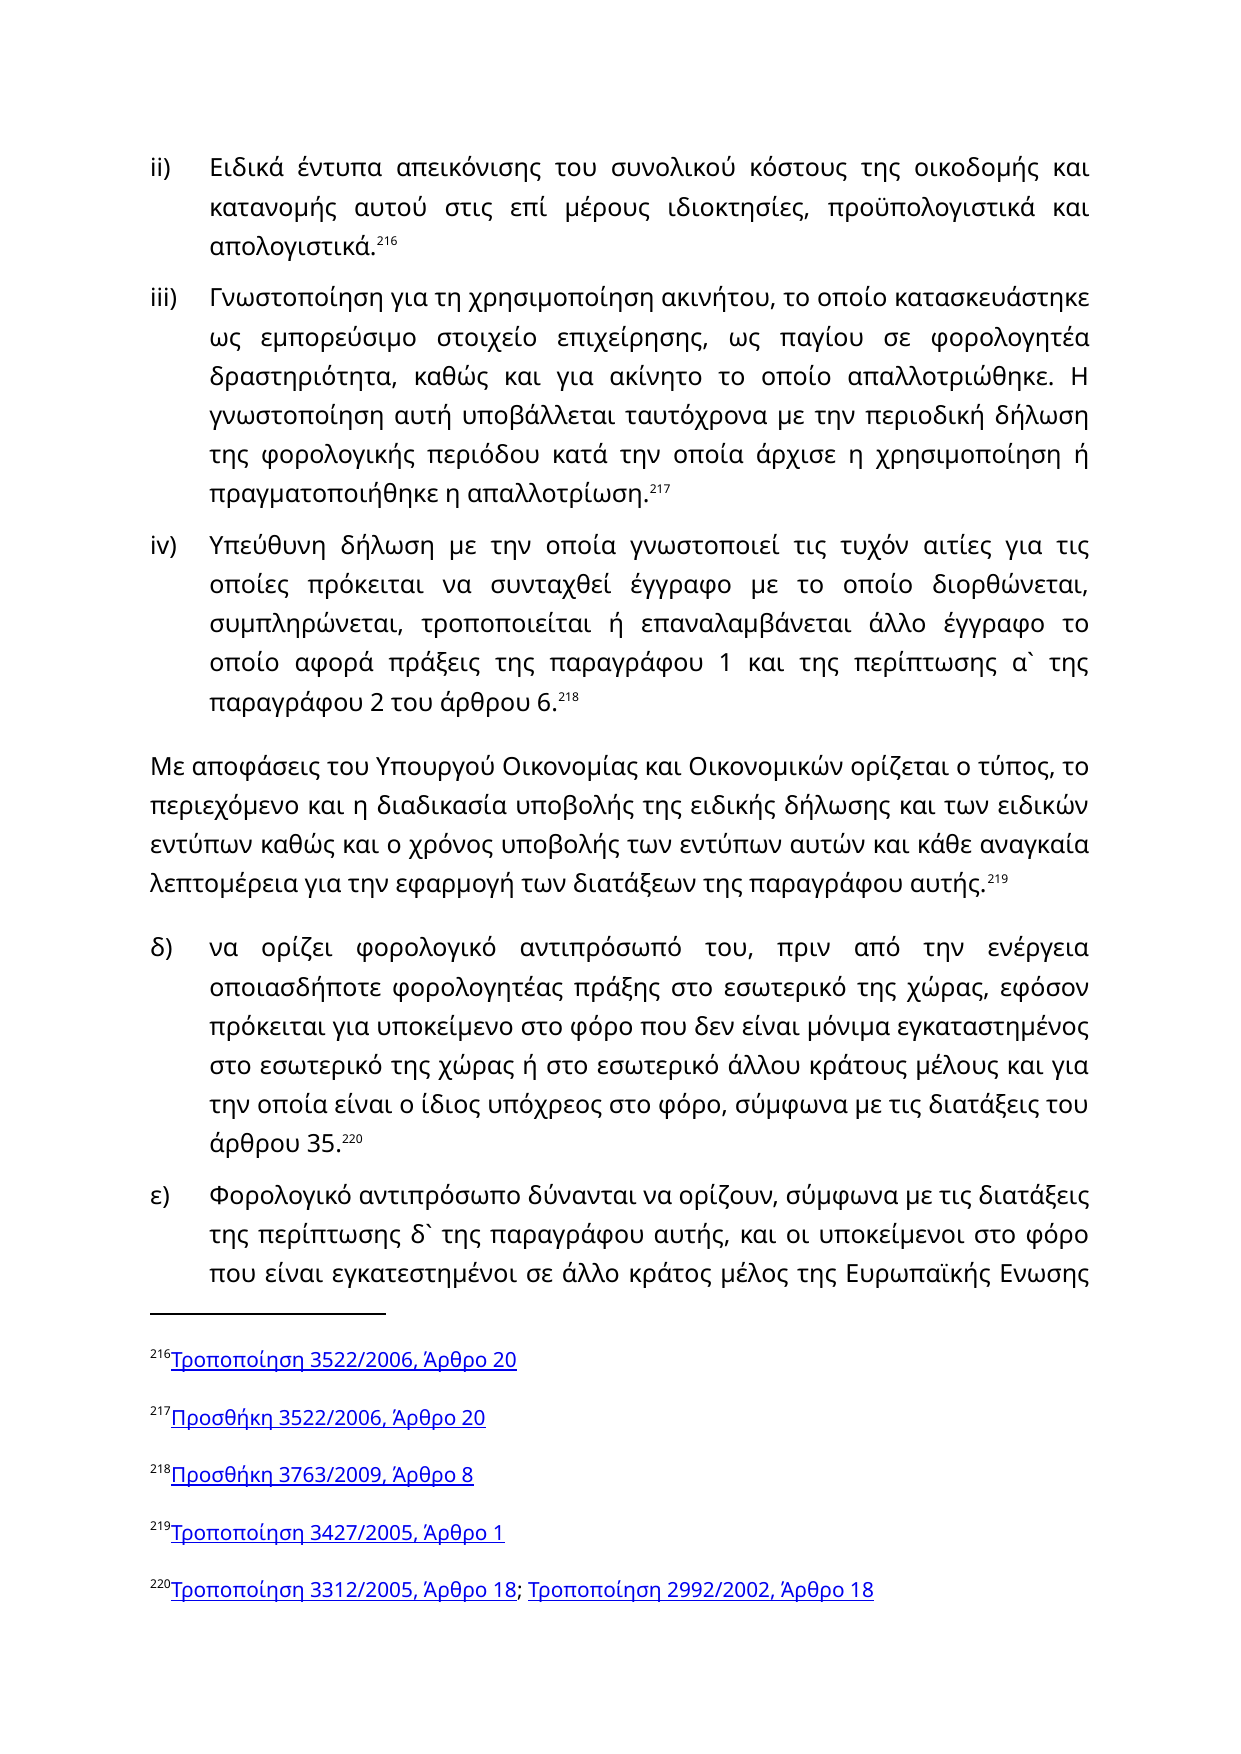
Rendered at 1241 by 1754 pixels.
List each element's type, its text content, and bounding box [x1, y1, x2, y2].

text Προσθήκη 3522/2006, Άρθρο 20 [150, 1403, 1090, 1431]
text Τροποποίηση 3427/2005, Άρθρο 1 [150, 1518, 1090, 1546]
text Τροποποίηση 3522/2006, Άρθρο 20 [150, 1345, 1090, 1373]
text Με αποφάσεις του Υπουργού Οικονομίας και Οικονομικών ορίζεται ο τύπος, το περιεχόμενο και η διαδικασία υποβολής της ειδικής δήλωσης και των ειδικών εντύπων καθώς και ο χρόνος υποβολής των εντύπων αυτών και κάθε αναγκαία λεπτομέρεια για την εφαρμογή των διατάξεων της παραγράφου αυτής. [150, 748, 1090, 900]
text Προσθήκη 3763/2009, Άρθρο 8 [150, 1460, 1090, 1489]
text Τροποποίηση 3312/2005, Άρθρο 18; Τροποποίηση 2992/2002, Άρθρο 18 [150, 1576, 1090, 1604]
list iv) Υπεύθυνη δήλωση με την οποία γνωστοποιεί τις τυχόν αιτίες για τις οποίες πρόκειται να συνταχθεί έγγραφο με το οποίο διορθώνεται, συμπληρώνεται, τροποποιείται ή επαναλαμβάνεται άλλο έγγραφο το οποίο αφορά πράξεις της παραγράφου 1 και της περίπτωσης α` της παραγράφου 2 του άρθρου 6. [150, 527, 1090, 718]
list ε) Φορολογικό αντιπρόσωπο δύνανται να ορίζουν, σύμφωνα με τις διατάξεις της περίπτωσης δ` της παραγράφου αυτής, και οι υποκείμενοι στο φόρο που είναι εγκατεστημένοι σε άλλο κράτος μέλος της Ευρωπαϊκής Ενωσης [150, 1177, 1090, 1290]
list ii) Ειδικά έντυπα απεικόνισης του συνολικού κόστους της οικοδομής και κατανομής αυτού στις επί μέρους ιδιοκτησίες, προϋπολογιστικά και απολογιστικά. [150, 150, 1090, 262]
list iii) Γνωστοποίηση για τη χρησιμοποίηση ακινήτου, το οποίο κατασκευάστηκε ως εμπορεύσιμο στοιχείο επιχείρησης, ως παγίου σε φορολογητέα δραστηριότητα, καθώς και για ακίνητο το οποίο απαλλοτριώθηκε. Η γνωστοποίηση αυτή υποβάλλεται ταυτόχρονα με την περιοδική δήλωση της φορολογικής περιόδου κατά την οποία άρχισε η χρησιμοποίηση ή πραγματοποιήθηκε η απαλλοτρίωση. [150, 280, 1090, 510]
list δ) να ορίζει φορολογικό αντιπρόσωπό του, πριν από την ενέργεια οποιασδήποτε φορολογητέας πράξης στο εσωτερικό της χώρας, εφόσον πρόκειται για υποκείμενο στο φόρο που δεν είναι μόνιμα εγκαταστημένος στο εσωτερικό της χώρας ή στο εσωτερικό άλλου κράτους μέλους και για την οποία είναι ο ίδιος υπόχρεος στο φόρο, σύμφωνα με τις διατάξεις του άρθρου 35. [150, 930, 1090, 1160]
